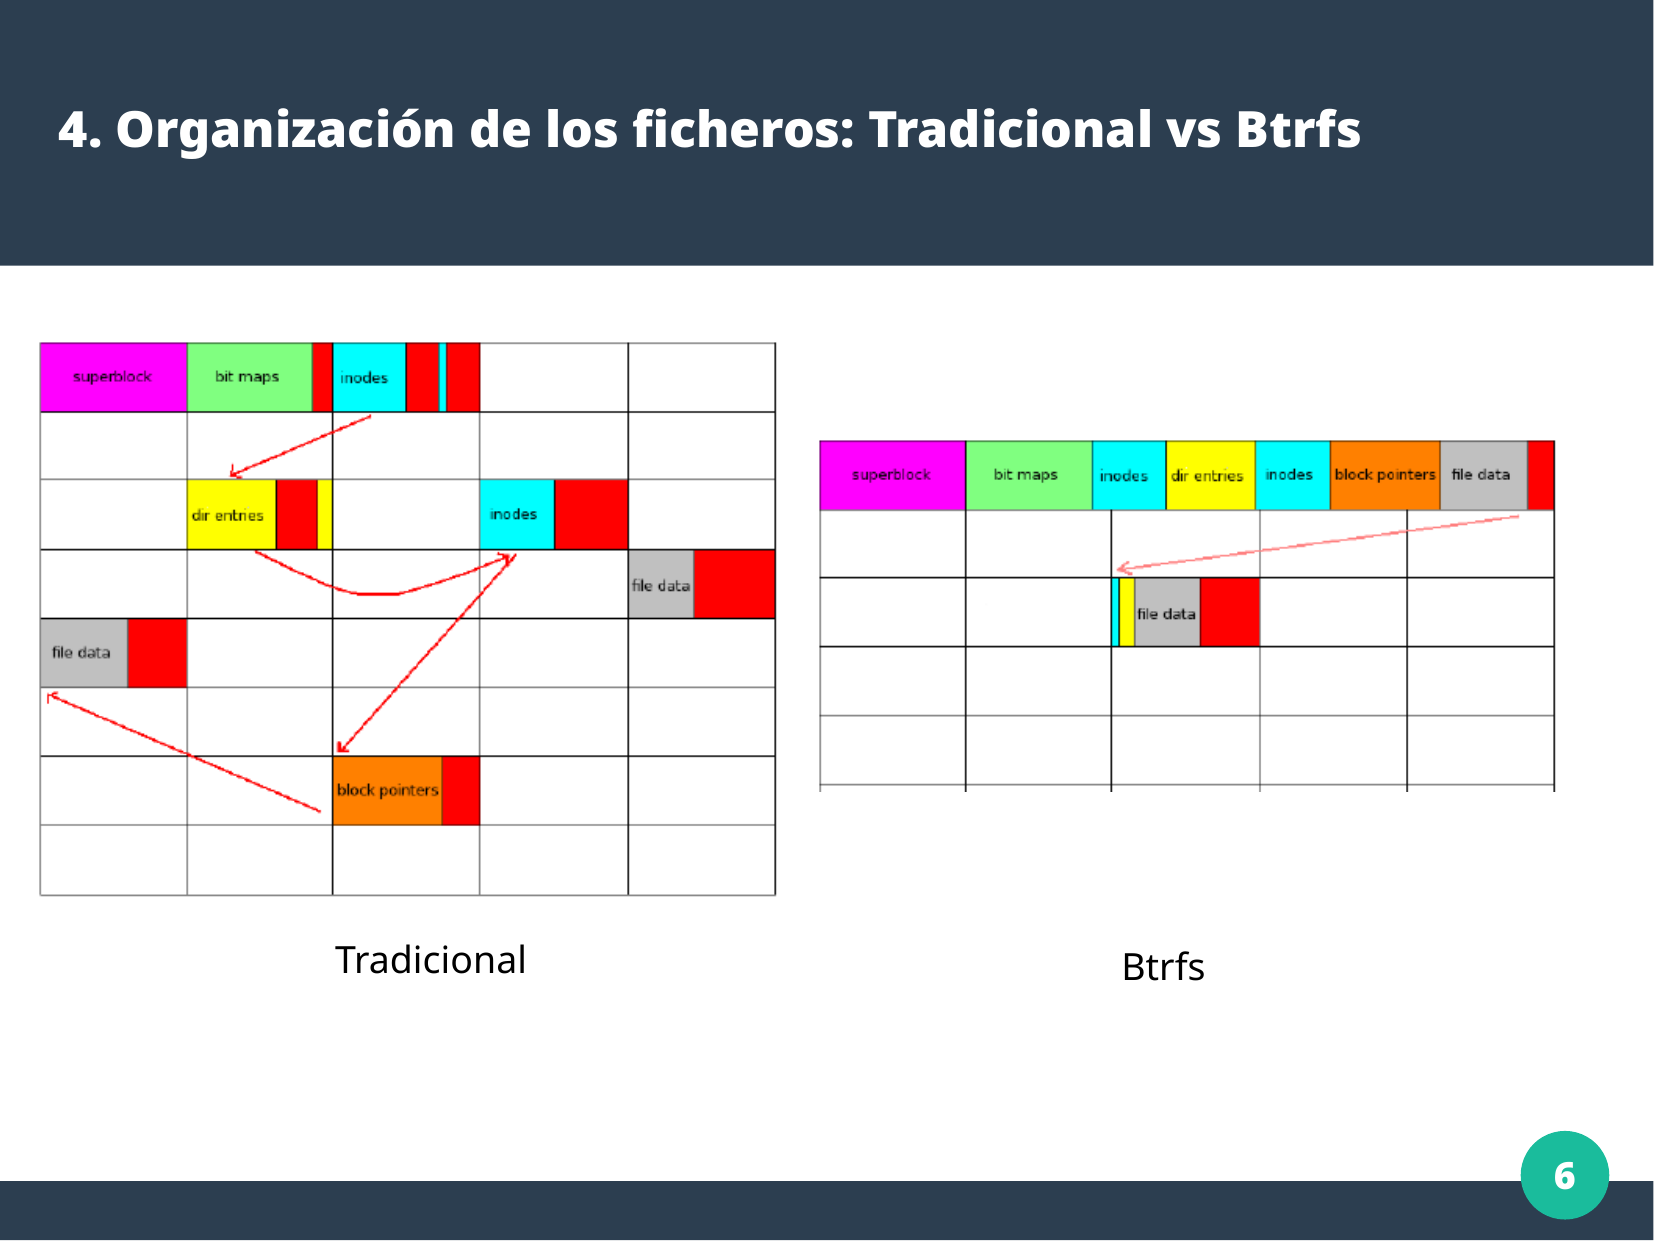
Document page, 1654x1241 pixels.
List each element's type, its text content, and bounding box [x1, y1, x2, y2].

text_box Btrfs [980, 933, 1347, 992]
picture [35, 338, 781, 898]
picture [815, 436, 1560, 792]
text_box Tradicional [200, 925, 662, 1028]
title 4. Organización de los ficheros: Tradicional vs Btrfs [59, 49, 1595, 207]
